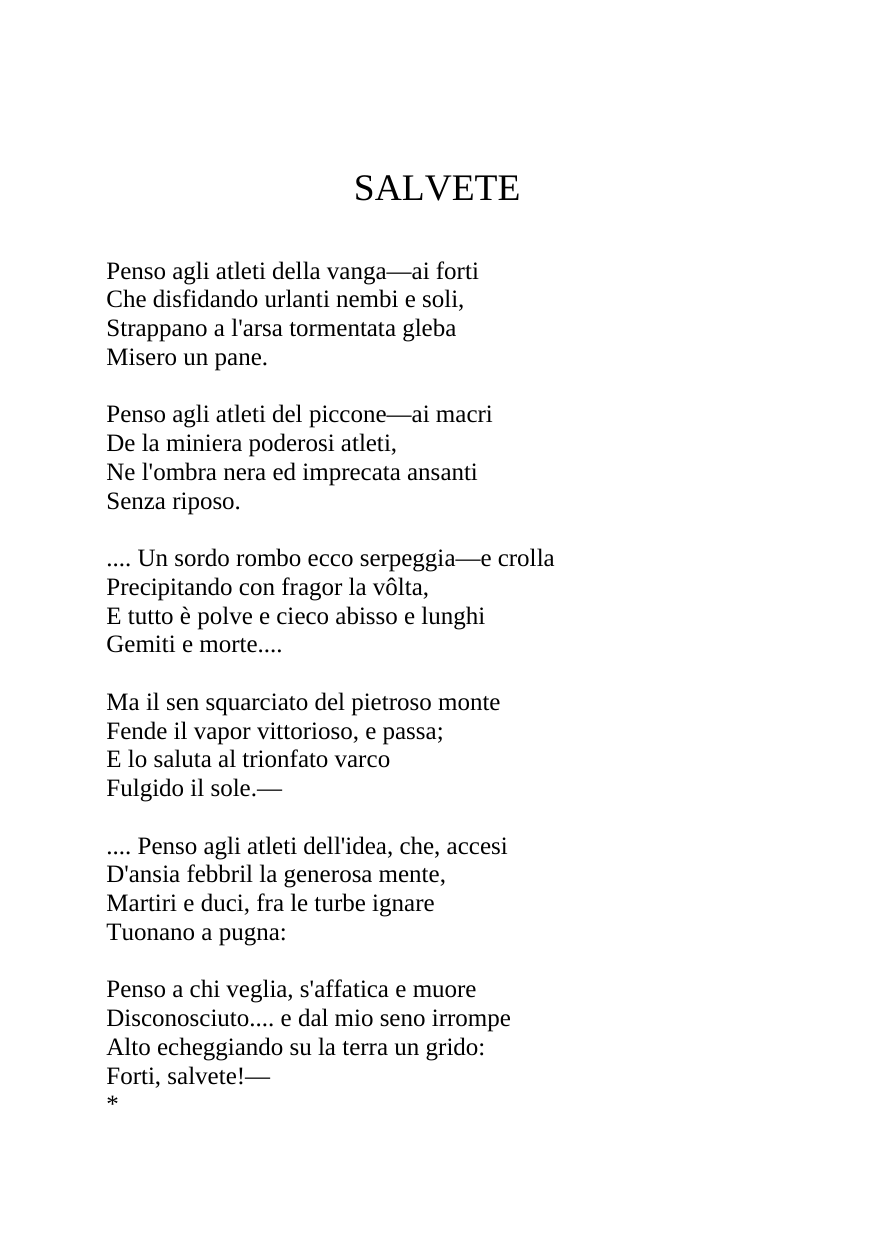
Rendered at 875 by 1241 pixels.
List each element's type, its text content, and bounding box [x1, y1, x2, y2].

text Alto echeggiando su la terra un grido: [106, 1032, 768, 1061]
text Che disfidando urlanti nembi e soli, [106, 284, 768, 313]
text Martiri e duci, fra le turbe ignare [106, 888, 768, 917]
text Ma il sen squarciato del pietroso monte [106, 687, 768, 716]
text .... Un sordo rombo ecco serpeggia—e crolla [106, 543, 768, 572]
text Strappano a l'arsa tormentata gleba [106, 313, 768, 342]
text E lo saluta al trionfato varco [106, 744, 768, 773]
text Tuonano a pugna: [106, 917, 768, 946]
text Gemiti e morte.... [106, 629, 768, 658]
text Misero un pane. [106, 342, 768, 371]
text E tutto è polve e cieco abisso e lunghi [106, 601, 768, 629]
text Ne l'ombra nera ed imprecata ansanti [106, 457, 768, 486]
text De la miniera poderosi atleti, [106, 428, 768, 457]
text * [106, 1089, 768, 1118]
text Penso agli atleti della vanga—ai forti [106, 256, 768, 284]
text Penso agli atleti del piccone—ai macri [106, 399, 768, 428]
text Senza riposo. [106, 486, 768, 514]
text Forti, salvete!— [106, 1061, 768, 1089]
text D'ansia febbril la generosa mente, [106, 859, 768, 888]
text Fulgido il sole.— [106, 773, 768, 802]
text .... Penso agli atleti dell'idea, che, accesi [106, 831, 768, 859]
text Disconosciuto.... e dal mio seno irrompe [106, 1003, 768, 1032]
text Fende il vapor vittorioso, e passa; [106, 716, 768, 744]
subtitle SALVETE [106, 165, 768, 208]
text Penso a chi veglia, s'affatica e muore [106, 974, 768, 1003]
text Precipitando con fragor la vôlta, [106, 572, 768, 601]
